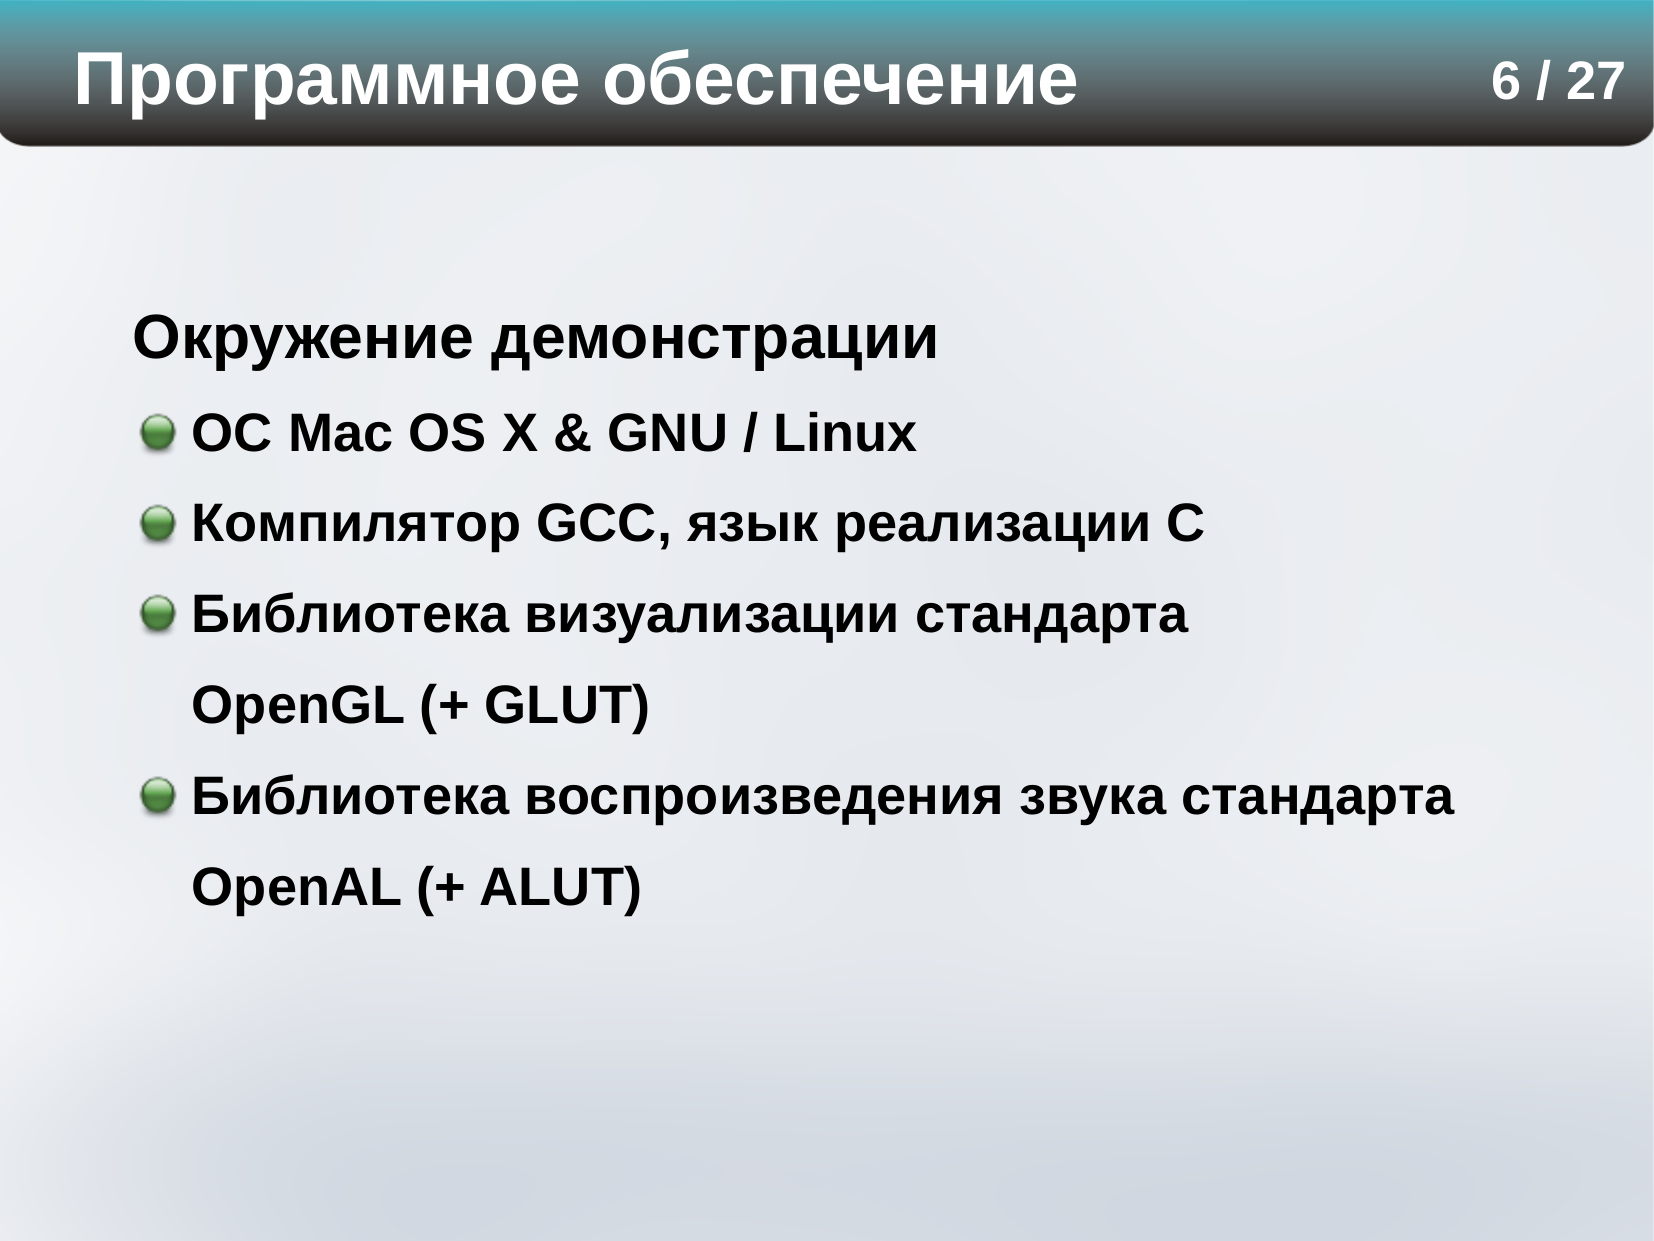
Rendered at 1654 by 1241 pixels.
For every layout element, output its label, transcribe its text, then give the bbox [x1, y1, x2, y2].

text_box <номер> / 27 [1476, 42, 1654, 179]
text_box Программное обеспечение [59, 29, 1241, 129]
picture [0, 0, 1654, 1241]
text_box Окружение демонстрации ОС Mac OS X & GNU / Linux Компилятор GCC, язык реализации C Библиотека визуализации стандарта OpenGL (+ GLUT) Библиотека воспроизведения звука стандарта OpenAL (+ ALUT) [118, 259, 1595, 890]
